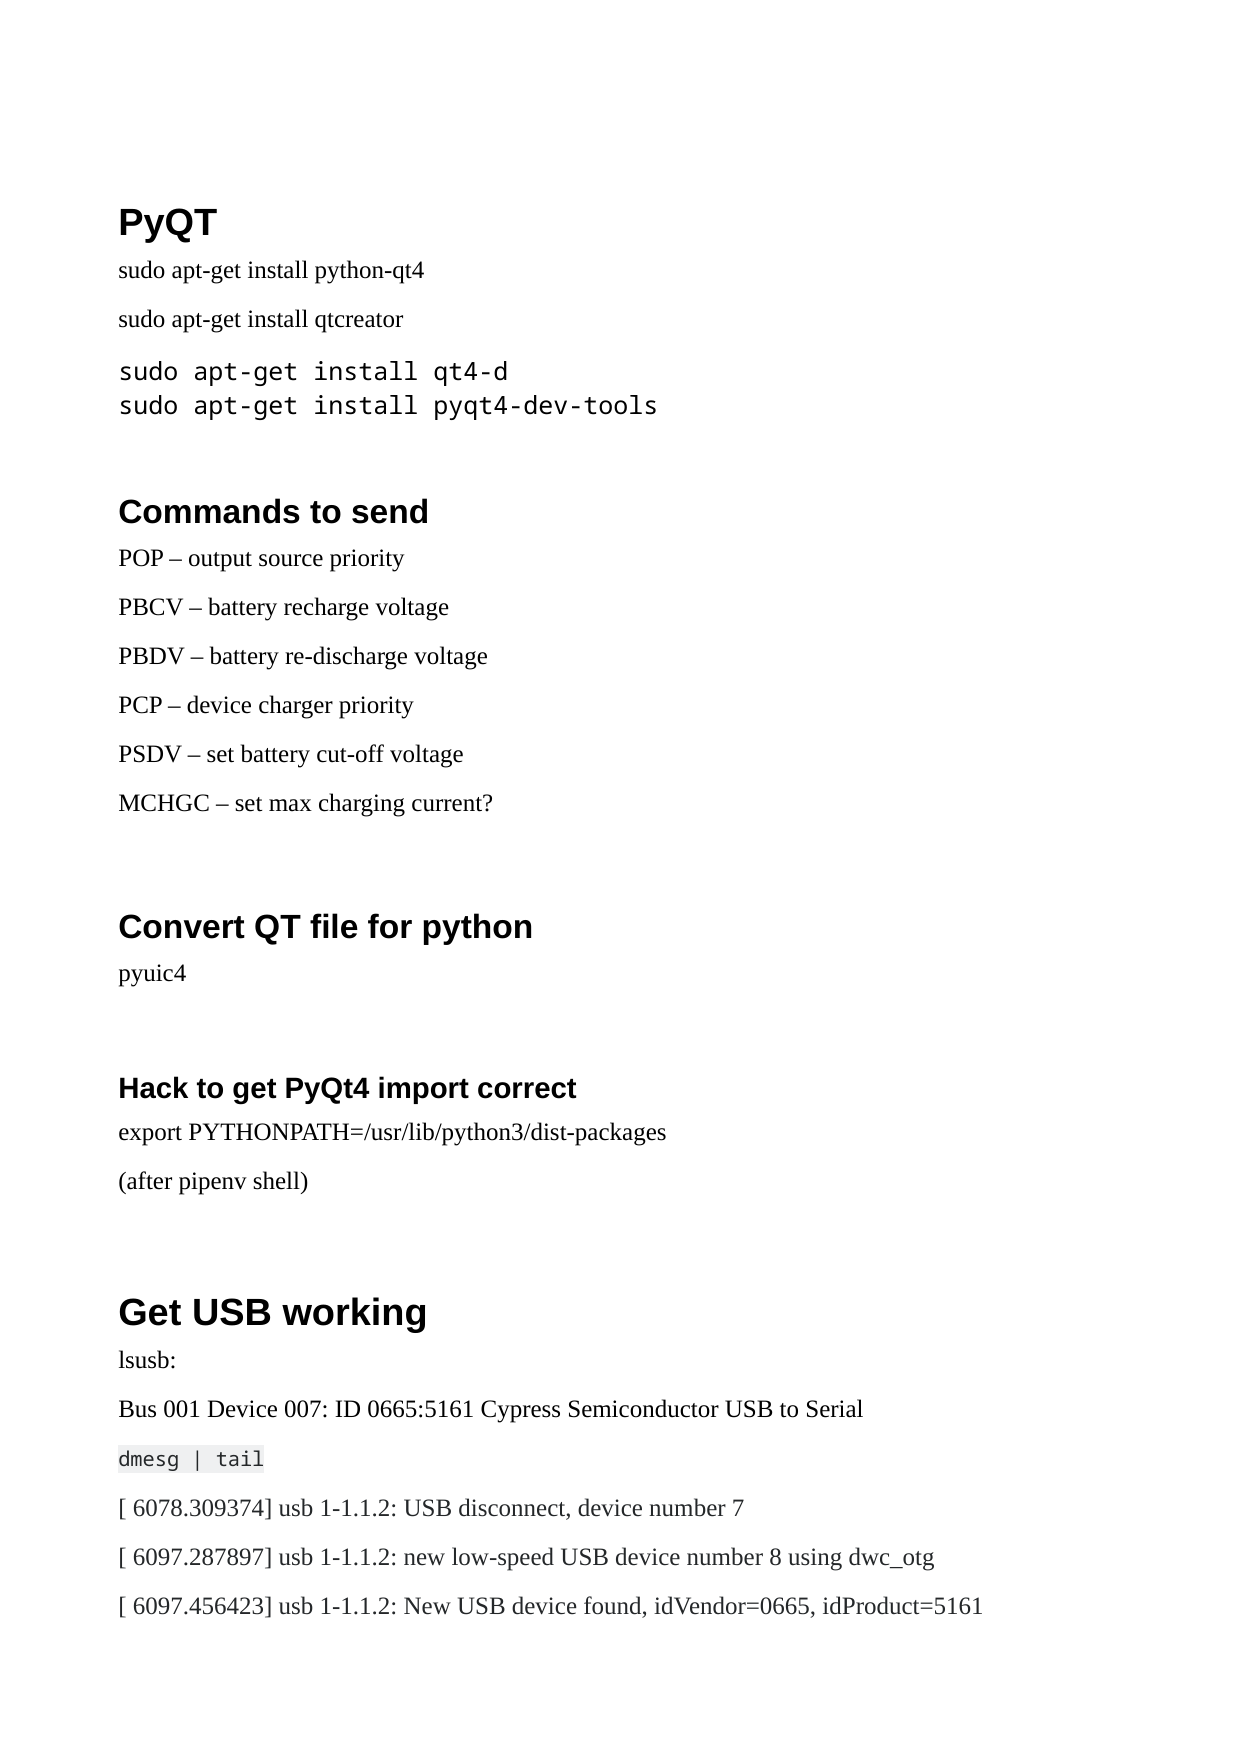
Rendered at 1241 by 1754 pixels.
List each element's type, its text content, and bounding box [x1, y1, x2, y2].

text lsusb: [118, 1345, 1122, 1374]
text PSDV – set battery cut-off voltage [118, 739, 1122, 768]
text export PYTHONPATH=/usr/lib/python3/dist-packages [118, 1117, 1122, 1146]
text sudo apt-get install python-qt4 [118, 255, 1122, 284]
text sudo apt-get install qtcreator [118, 304, 1122, 333]
subtitle Get USB working [118, 1289, 1122, 1333]
text [ 6097.287897] usb 1-1.1.2: new low-speed USB device number 8 using dwc_otg [118, 1542, 1122, 1571]
text sudo apt-get install pyqt4-dev-tools [118, 388, 1122, 422]
subtitle Commands to send [118, 492, 1122, 530]
text MCHGC – set max charging current? [118, 788, 1122, 817]
text PBCV – battery recharge voltage [118, 592, 1122, 621]
text POP – output source priority [118, 543, 1122, 571]
subtitle Convert QT file for python [118, 907, 1122, 946]
subtitle Hack to get PyQt4 import correct [118, 1071, 1122, 1104]
text PBDV – battery re-discharge voltage [118, 641, 1122, 669]
text [ 6078.309374] usb 1-1.1.2: USB disconnect, device number 7 [118, 1493, 1122, 1522]
subtitle PyQT [118, 199, 1122, 243]
text Bus 001 Device 007: ID 0665:5161 Cypress Semiconductor USB to Serial [118, 1394, 1122, 1423]
text dmesg | tail [118, 1443, 1122, 1473]
text [ 6097.456423] usb 1-1.1.2: New USB device found, idVendor=0665, idProduct=5161 [118, 1591, 1122, 1620]
text PCP – device charger priority [118, 690, 1122, 719]
text sudo apt-get install qt4-d [118, 353, 1122, 388]
text (after pipenv shell) [118, 1166, 1122, 1195]
text pyuic4 [118, 958, 1122, 987]
